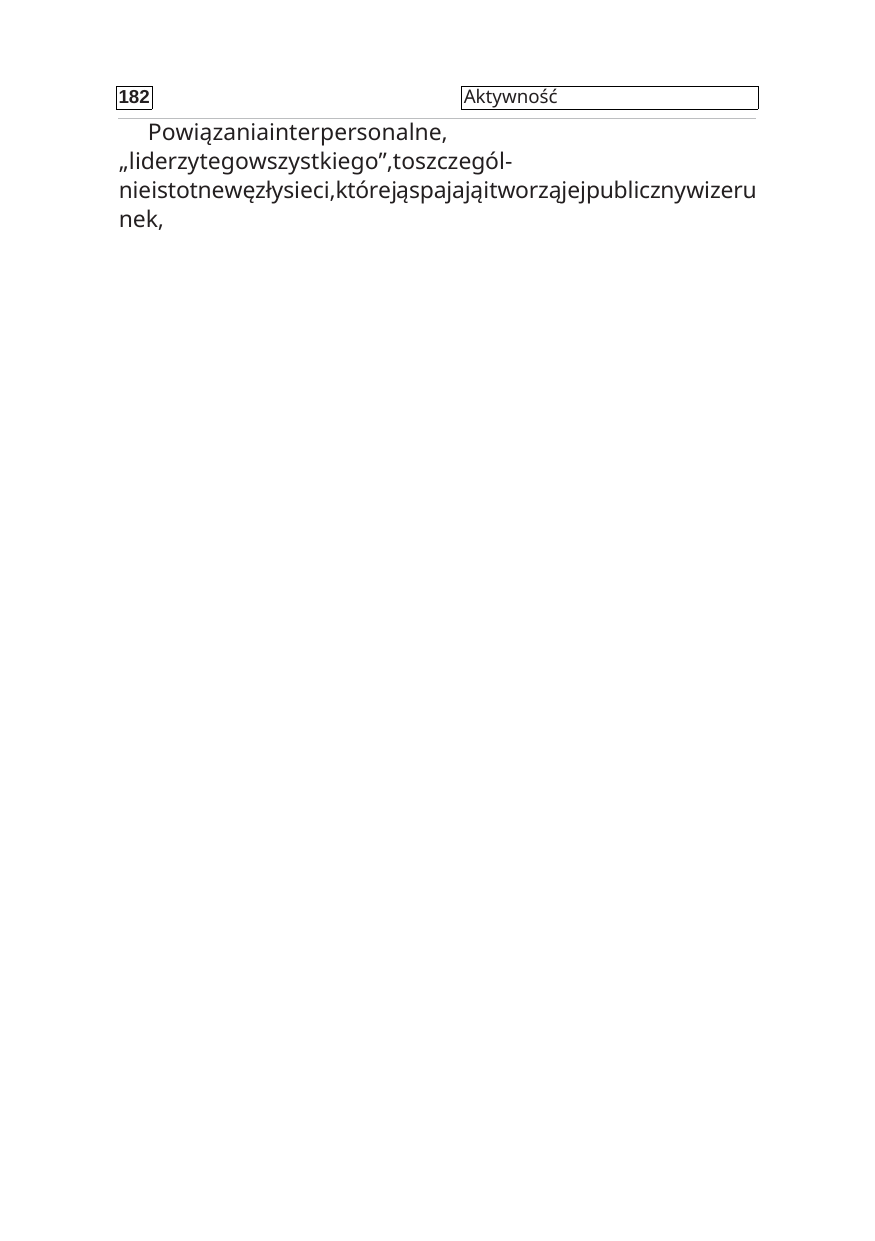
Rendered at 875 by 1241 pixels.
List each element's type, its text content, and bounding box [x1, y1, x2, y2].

text Powiązaniainterpersonalne,„liderzytegowszystkiego”,toszczegól-nieistotnewęzłysieci,którejąspajająitworząjejpublicznywizerunek, [119, 117, 762, 233]
